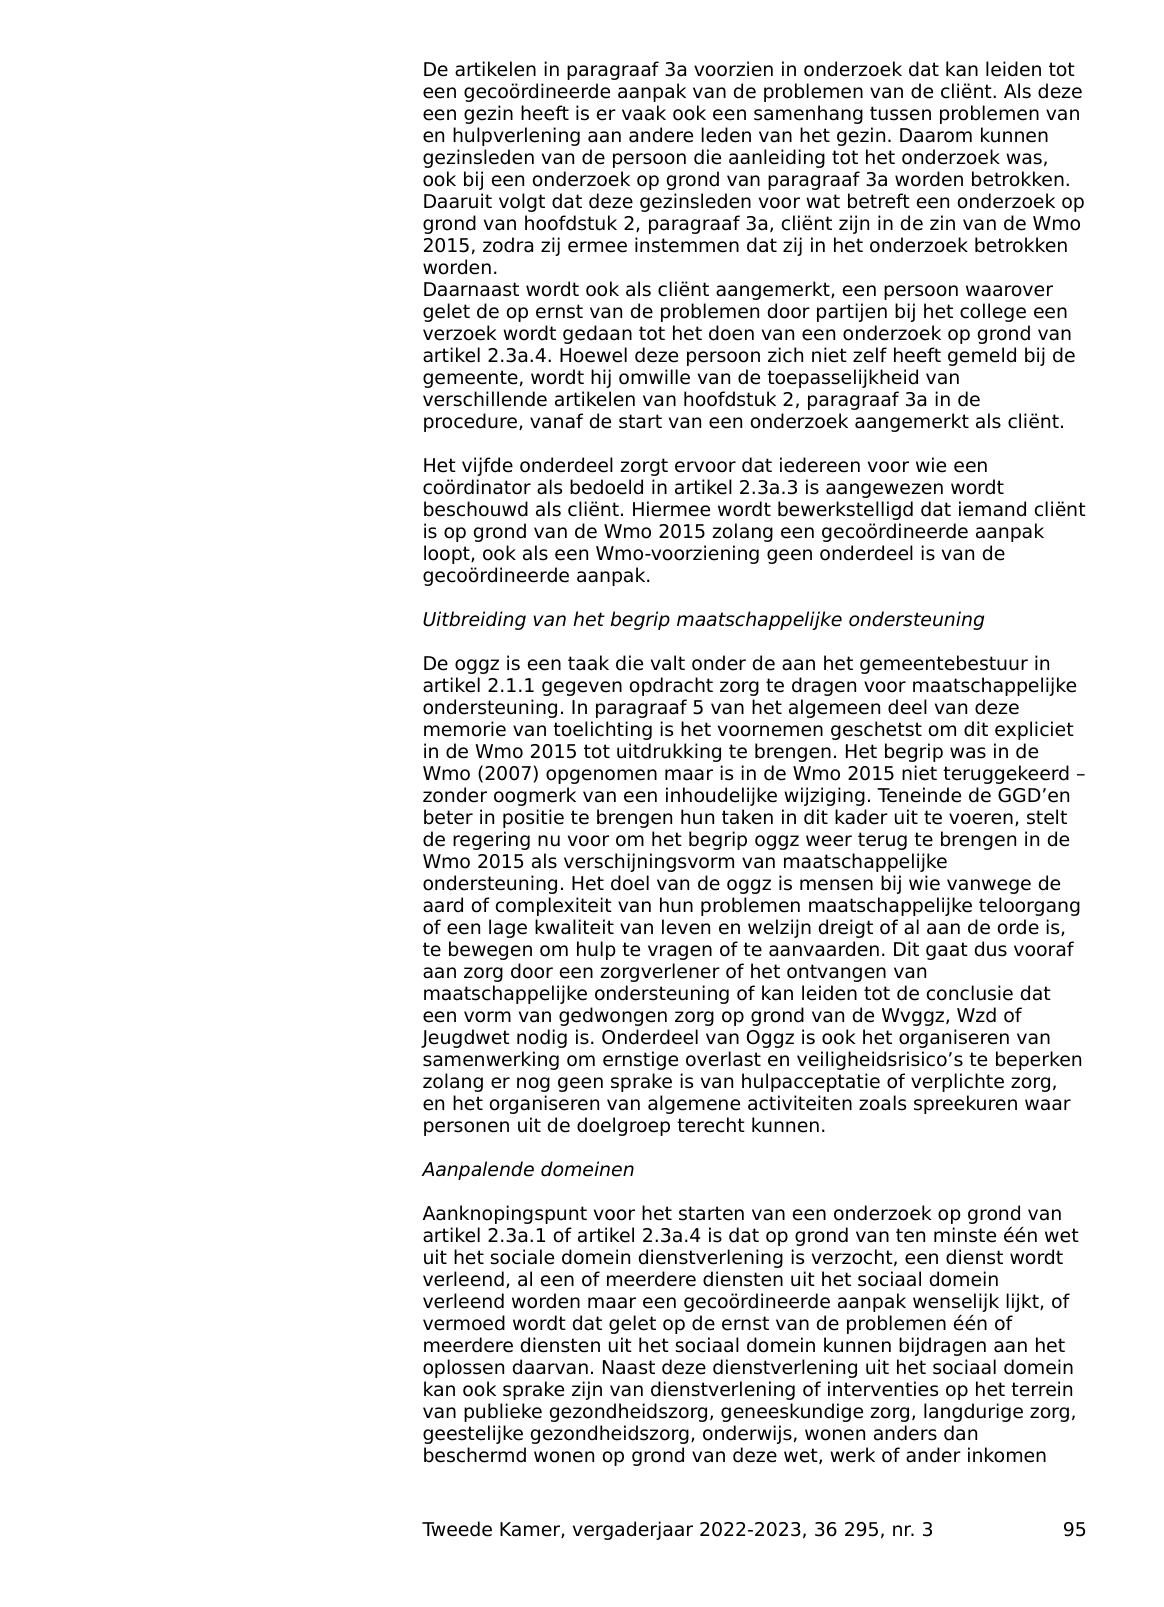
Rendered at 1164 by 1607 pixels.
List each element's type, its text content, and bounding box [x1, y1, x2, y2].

text De artikelen in paragraaf 3a voorzien in onderzoek dat kan leiden tot een gecoördineerde aanpak van de problemen van de cliënt. Als deze een gezin heeft is er vaak ook een samenhang tussen problemen van en hulpverlening aan andere leden van het gezin. Daarom kunnen gezinsleden van de persoon die aanleiding tot het onderzoek was, ook bij een onderzoek op grond van paragraaf 3a worden betrokken. Daaruit volgt dat deze gezinsleden voor wat betreft een onderzoek op grond van hoofdstuk 2, paragraaf 3a, cliënt zijn in de zin van de Wmo 2015, zodra zij ermee instemmen dat zij in het onderzoek betrokken worden. [422, 59, 1087, 279]
subtitle Uitbreiding van het begrip maatschappelijke ondersteuning [422, 609, 1087, 631]
text Aanknopingspunt voor het starten van een onderzoek op grond van artikel 2.3a.1 of artikel 2.3a.4 is dat op grond van ten minste één wet uit het sociale domein dienstverlening is verzocht, een dienst wordt verleend, al een of meerdere diensten uit het sociaal domein verleend worden maar een gecoördineerde aanpak wenselijk lijkt, of vermoed wordt dat gelet op de ernst van de problemen één of meerdere diensten uit het sociaal domein kunnen bijdragen aan het oplossen daarvan. Naast deze dienstverlening uit het sociaal domein kan ook sprake zijn van dienstverlening of interventies op het terrein van publieke gezondheidszorg, geneeskundige zorg, langdurige zorg, geestelijke gezondheidszorg, onderwijs, wonen anders dan beschermd wonen op grond van deze wet, werk of ander inkomen [422, 1203, 1087, 1467]
text Daarnaast wordt ook als cliënt aangemerkt, een persoon waarover gelet de op ernst van de problemen door partijen bij het college een verzoek wordt gedaan tot het doen van een onderzoek op grond van artikel 2.3a.4. Hoewel deze persoon zich niet zelf heeft gemeld bij de gemeente, wordt hij omwille van de toepasselijkheid van verschillende artikelen van hoofdstuk 2, paragraaf 3a in de procedure, vanaf de start van een onderzoek aangemerkt als cliënt. [422, 279, 1087, 433]
subtitle Aanpalende domeinen [422, 1159, 1087, 1181]
text De oggz is een taak die valt onder de aan het gemeentebestuur in artikel 2.1.1 gegeven opdracht zorg te dragen voor maatschappelijke ondersteuning. In paragraaf 5 van het algemeen deel van deze memorie van toelichting is het voornemen geschetst om dit expliciet in de Wmo 2015 tot uitdrukking te brengen. Het begrip was in de Wmo (2007) opgenomen maar is in de Wmo 2015 niet teruggekeerd – zonder oogmerk van een inhoudelijke wijziging. Teneinde de GGD’en beter in positie te brengen hun taken in dit kader uit te voeren, stelt de regering nu voor om het begrip oggz weer terug te brengen in de Wmo 2015 als verschijningsvorm van maatschappelijke ondersteuning. Het doel van de oggz is mensen bij wie vanwege de aard of complexiteit van hun problemen maatschappelijke teloorgang of een lage kwaliteit van leven en welzijn dreigt of al aan de orde is, te bewegen om hulp te vragen of te aanvaarden. Dit gaat dus vooraf aan zorg door een zorgverlener of het ontvangen van maatschappelijke ondersteuning of kan leiden tot de conclusie dat een vorm van gedwongen zorg op grond van de Wvggz, Wzd of Jeugdwet nodig is. Onderdeel van Oggz is ook het organiseren van samenwerking om ernstige overlast en veiligheidsrisico’s te beperken zolang er nog geen sprake is van hulpacceptatie of verplichte zorg, en het organiseren van algemene activiteiten zoals spreekuren waar personen uit de doelgroep terecht kunnen. [422, 653, 1087, 1137]
text Het vijfde onderdeel zorgt ervoor dat iedereen voor wie een coördinator als bedoeld in artikel 2.3a.3 is aangewezen wordt beschouwd als cliënt. Hiermee wordt bewerkstelligd dat iemand cliënt is op grond van de Wmo 2015 zolang een gecoördineerde aanpak loopt, ook als een Wmo-voorziening geen onderdeel is van de gecoördineerde aanpak. [422, 455, 1087, 587]
